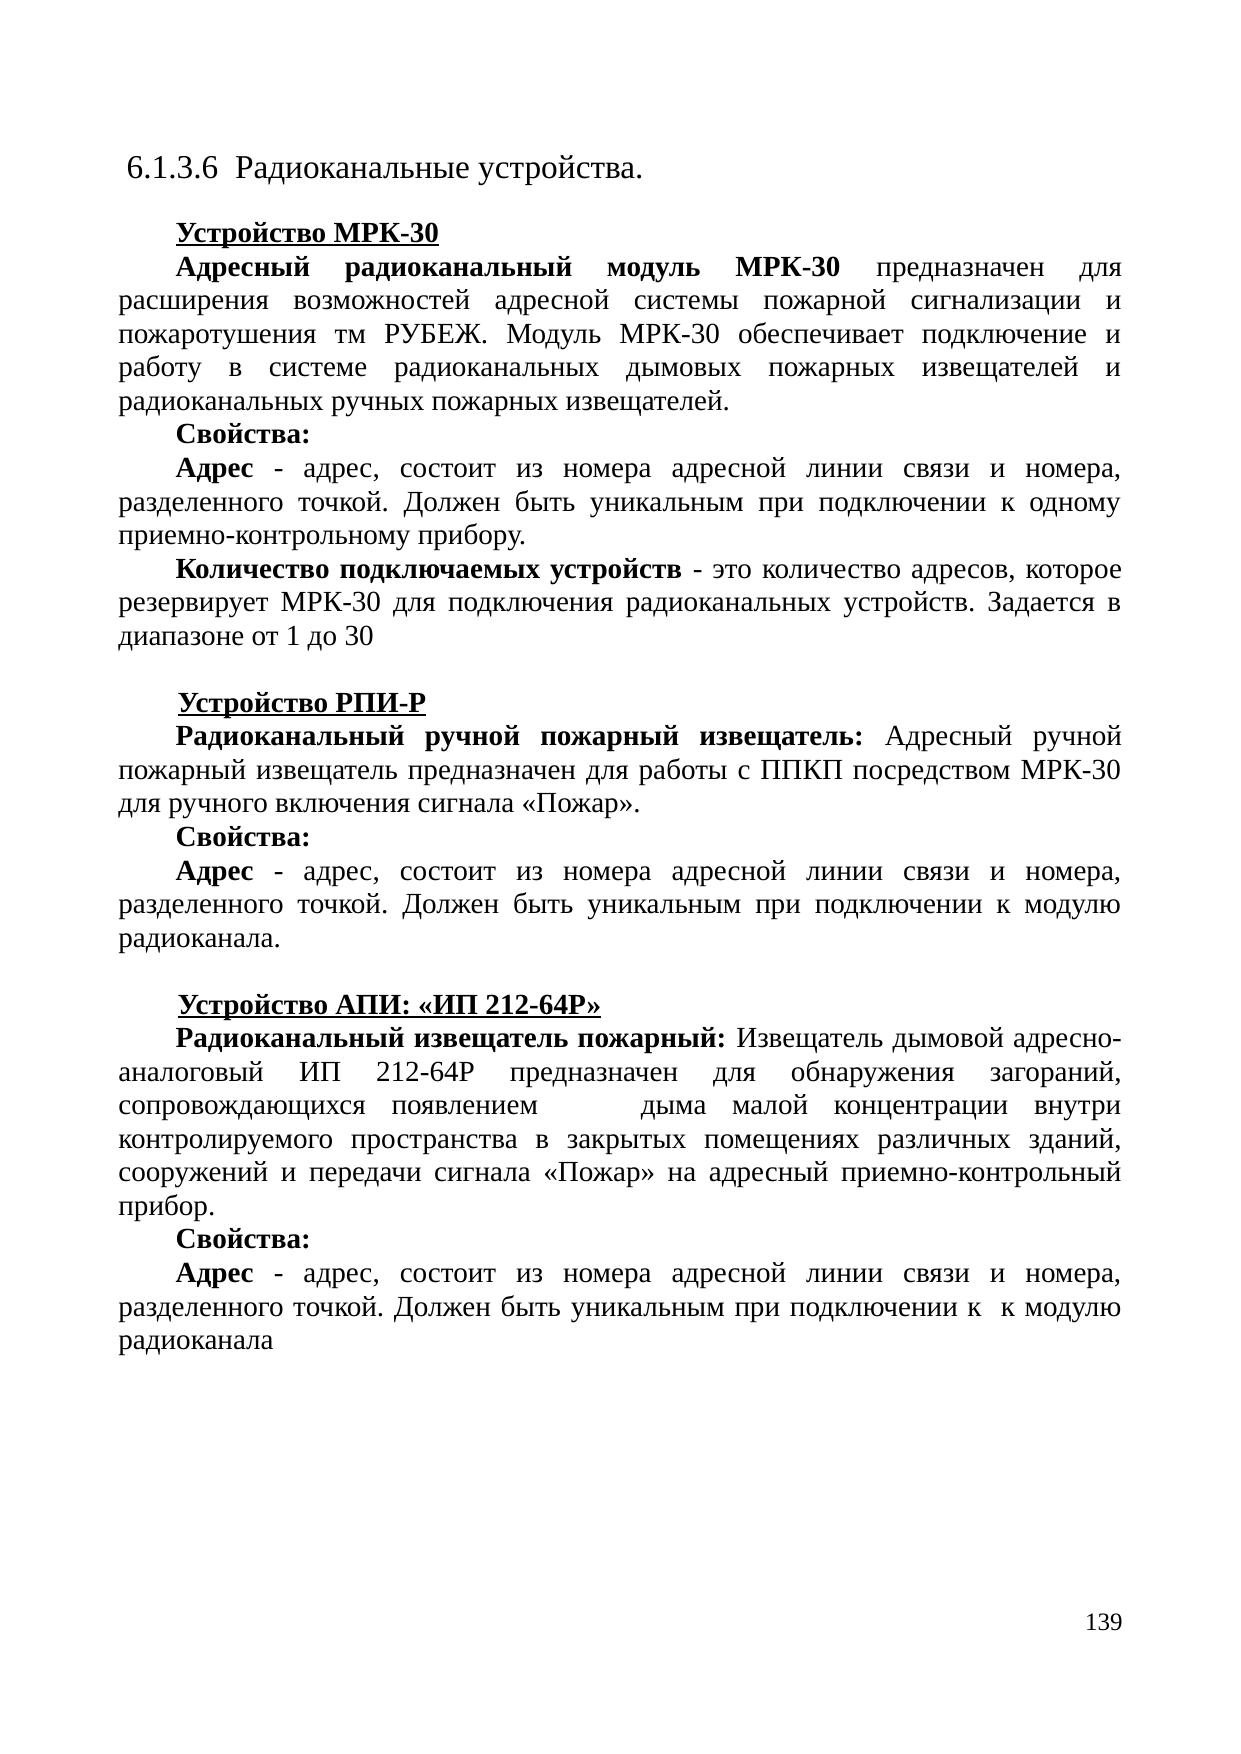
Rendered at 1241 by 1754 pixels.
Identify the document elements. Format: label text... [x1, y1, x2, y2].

text Свойства: [118, 417, 1122, 450]
text Радиоканальный извещатель пожарный: Извещатель дымовой адресно-аналоговый ИП 212-64Р предназначен для обнаружения загораний, сопровождающихся появлением дыма малой концентрации внутри контролируемого пространства в закрытых помещениях различных зданий, сооружений и передачи сигнала «Пожар» на адресный приемно-контрольный прибор. [118, 1020, 1122, 1222]
text Количество подключаемых устройств - это количество адресов, которое резервирует МРК-30 для подключения радиоканальных устройств. Задается в диапазоне от 1 до 30 [118, 551, 1122, 651]
text Устройство РПИ-Р [118, 651, 1122, 718]
text Адресный радиоканальный модуль МРК-30 предназначен для расширения возможностей адресной системы пожарной сигнализации и пожаротушения тм РУБЕЖ. Модуль МРК-30 обеспечивает подключение и работу в системе радиоканальных дымовых пожарных извещателей и радиоканальных ручных пожарных извещателей. [118, 249, 1122, 417]
text Свойства: [118, 819, 1122, 853]
text Адрес - адрес, состоит из номера адресной линии связи и номера, разделенного точкой. Должен быть уникальным при подключении к модулю радиоканала. [118, 853, 1122, 953]
text Адрес - адрес, состоит из номера адресной линии связи и номера, разделенного точкой. Должен быть уникальным при подключении к одному приемно-контрольному прибору. [118, 450, 1122, 551]
subtitle Радиоканальные устройства. [118, 148, 1122, 186]
text Устройство АПИ: «ИП 212-64Р» [118, 953, 1122, 1020]
text Свойства: [118, 1222, 1122, 1255]
text Адрес - адрес, состоит из номера адресной линии связи и номера, разделенного точкой. Должен быть уникальным при подключении к к модулю радиоканала [118, 1255, 1122, 1356]
text Устройство МРК-30 [118, 215, 1122, 249]
text Радиоканальный ручной пожарный извещатель: Адресный ручной пожарный извещатель предназначен для работы с ППКП посредством МРК-30 для ручного включения сигнала «Пожар». [118, 718, 1122, 819]
